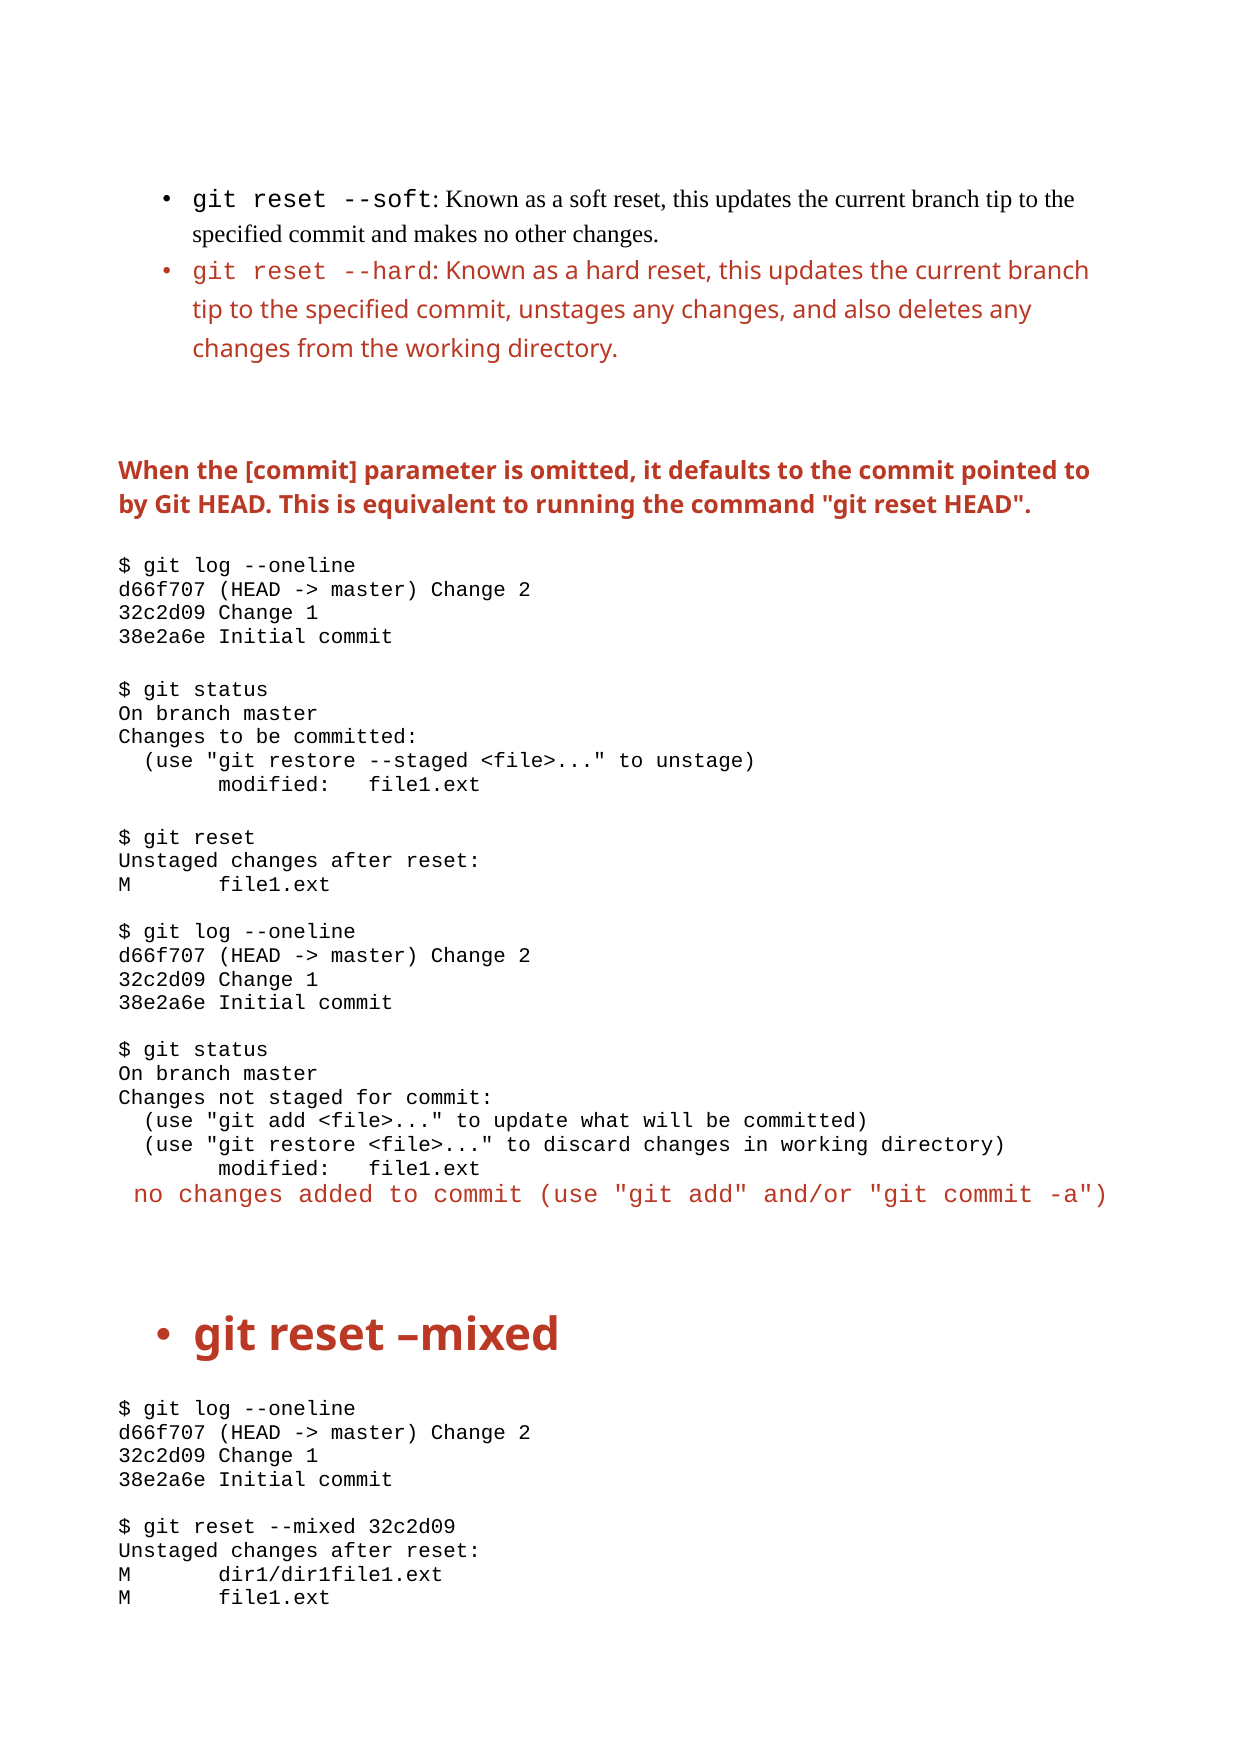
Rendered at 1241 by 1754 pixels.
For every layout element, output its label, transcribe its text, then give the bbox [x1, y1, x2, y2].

text no changes added to commit (use "git add" and/or "git commit -a") [118, 1181, 1122, 1210]
list git reset –mixed [156, 1302, 1122, 1364]
text M file1.ext [118, 1587, 1122, 1611]
text 38e2a6e Initial commit [118, 992, 1122, 1016]
text On branch master [118, 703, 1122, 726]
text On branch master [118, 1063, 1122, 1087]
text 32c2d09 Change 1 [118, 602, 1122, 626]
text $ git reset --mixed 32c2d09 [118, 1516, 1122, 1540]
text 32c2d09 Change 1 [118, 1445, 1122, 1469]
text M file1.ext [118, 874, 1122, 898]
list git reset --hard: Known as a hard reset, this updates the current branch tip to the specified commit, unstages any changes, and also deletes any changes from the working directory. [162, 252, 1122, 365]
text $ git status [118, 679, 1122, 703]
text modified: file1.ext [118, 1158, 1122, 1181]
text Changes not staged for commit: [118, 1087, 1122, 1110]
text 32c2d09 Change 1 [118, 968, 1122, 992]
text When the [commit] parameter is omitted, it defaults to the commit pointed to by Git HEAD. This is equivalent to running the command "git reset HEAD". [118, 453, 1122, 521]
text M dir1/dir1file1.ext [118, 1563, 1122, 1587]
text (use "git add <file>..." to update what will be committed) [118, 1110, 1122, 1134]
text (use "git restore <file>..." to discard changes in working directory) [118, 1134, 1122, 1158]
text 38e2a6e Initial commit [118, 1469, 1122, 1493]
text (use "git restore --staged <file>..." to unstage) [118, 750, 1122, 773]
list git reset --soft: Known as a soft reset, this updates the current branch tip to the specified commit and makes no other changes. [162, 184, 1122, 248]
text $ git log --oneline [118, 555, 1122, 578]
text modified: file1.ext [118, 773, 1122, 797]
text d66f707 (HEAD -> master) Change 2 [118, 578, 1122, 602]
text Unstaged changes after reset: [118, 850, 1122, 874]
text Changes to be committed: [118, 726, 1122, 750]
text $ git log --oneline [118, 1398, 1122, 1422]
text $ git log --oneline [118, 921, 1122, 945]
text 38e2a6e Initial commit [118, 626, 1122, 649]
text Unstaged changes after reset: [118, 1540, 1122, 1563]
text $ git status [118, 1039, 1122, 1063]
text $ git reset [118, 827, 1122, 850]
text d66f707 (HEAD -> master) Change 2 [118, 1422, 1122, 1445]
text d66f707 (HEAD -> master) Change 2 [118, 945, 1122, 968]
